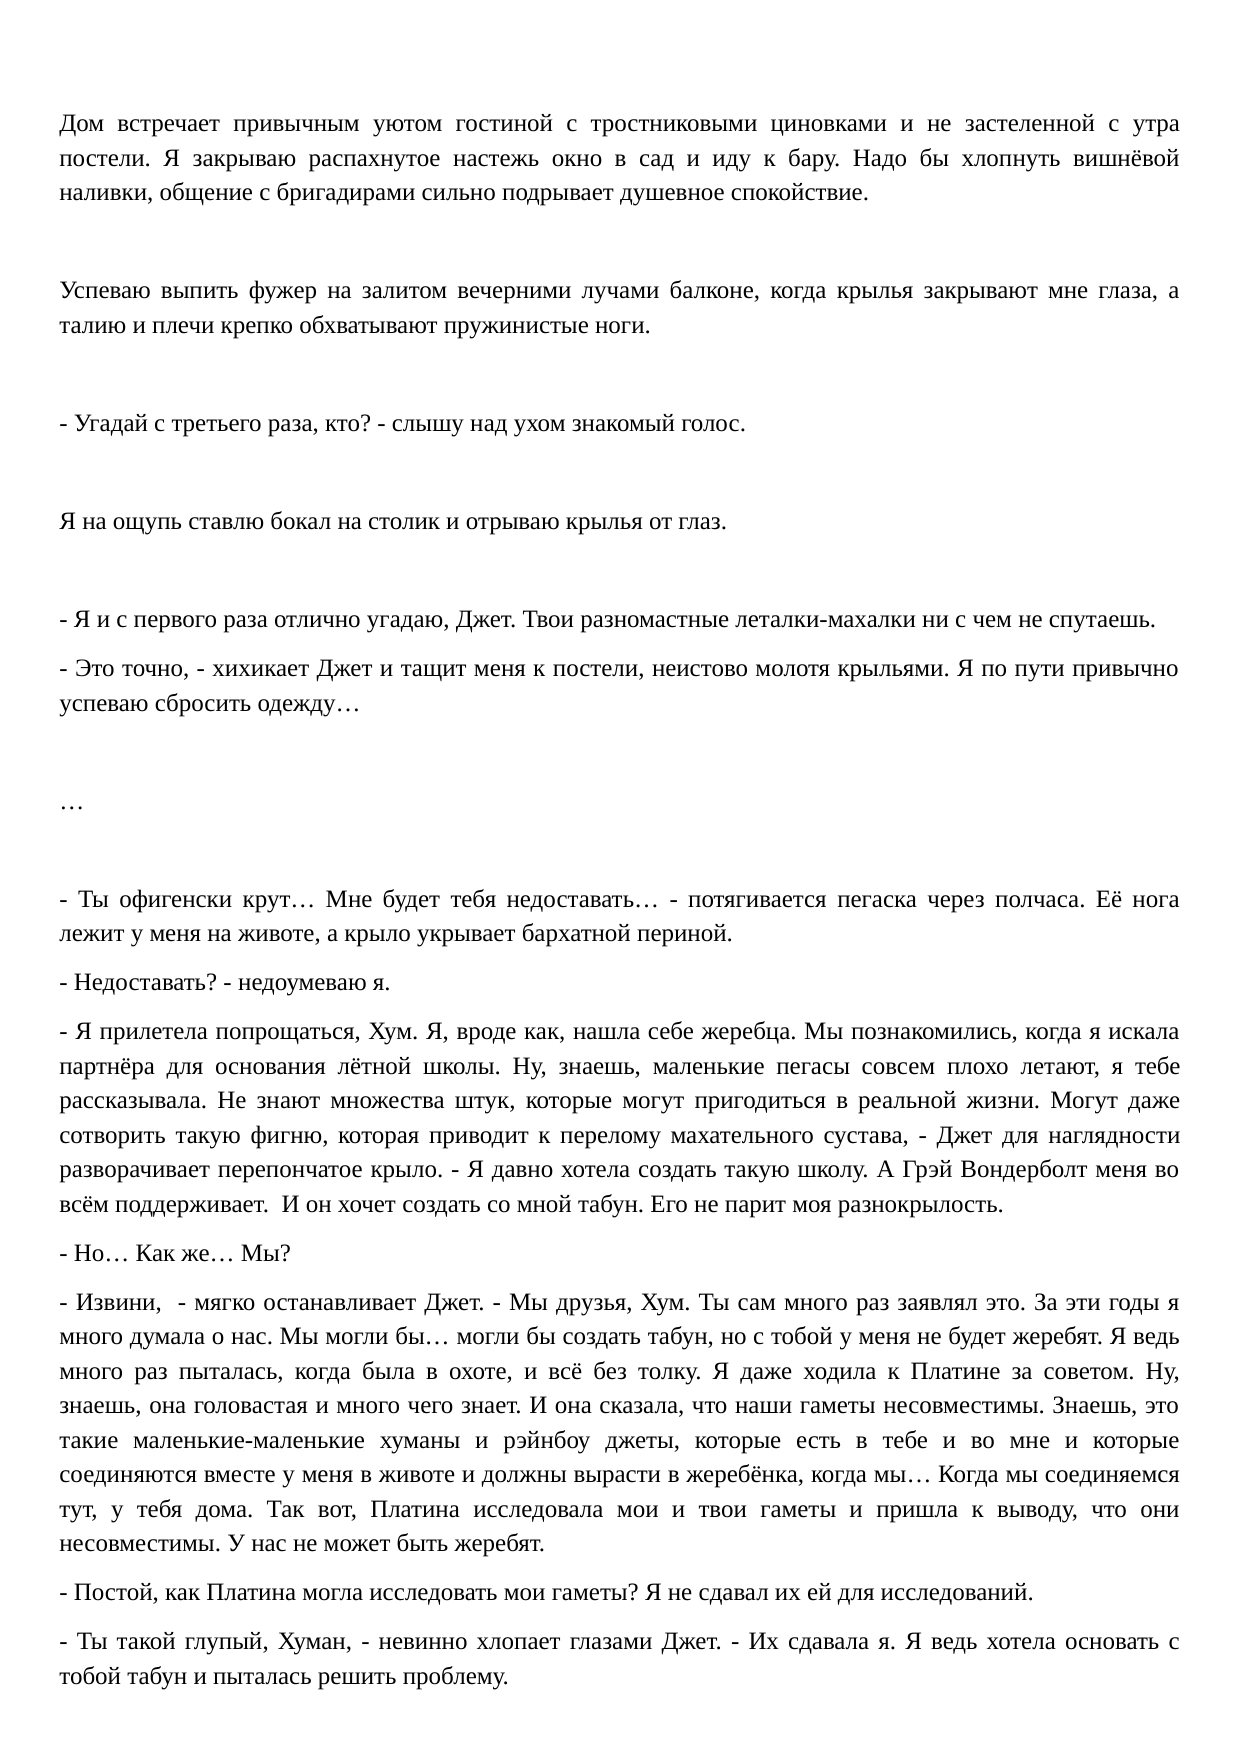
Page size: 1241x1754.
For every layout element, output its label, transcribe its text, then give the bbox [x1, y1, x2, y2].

text - Но… Как же… Мы? [59, 1238, 1181, 1267]
text - Я прилетела попрощаться, Хум. Я, вроде как, нашла себе жеребца. Мы познакомились, когда я искала партнёра для основания лётной школы. Ну, знаешь, маленькие пегасы совсем плохо летают, я тебе рассказывала. Не знают множества штук, которые могут пригодиться в реальной жизни. Могут даже сотворить такую фигню, которая приводит к перелому махательного сустава, - Джет для наглядности разворачивает перепончатое крыло. - Я давно хотела создать такую школу. А Грэй Вондерболт меня во всём поддерживает. И он хочет создать со мной табун. Его не парит моя разнокрылость. [59, 1016, 1181, 1218]
text - Недоставать? - недоумеваю я. [59, 967, 1181, 996]
text Я на ощупь ставлю бокал на столик и отрываю крылья от глаз. [59, 506, 1181, 535]
text - Это точно, - хихикает Джет и тащит меня к постели, неистово молотя крыльями. Я по пути привычно успеваю сбросить одежду… [59, 653, 1181, 716]
text - Угадай с третьего раза, кто? - слышу над ухом знакомый голос. [59, 408, 1181, 437]
text … [59, 786, 1181, 814]
text Успеваю выпить фужер на залитом вечерними лучами балконе, когда крылья закрывают мне глаза, а талию и плечи крепко обхватывают пружинистые ноги. [59, 275, 1181, 338]
text - Извини, - мягко останавливает Джет. - Мы друзья, Хум. Ты сам много раз заявлял это. За эти годы я много думала о нас. Мы могли бы… могли бы создать табун, но с тобой у меня не будет жеребят. Я ведь много раз пыталась, когда была в охоте, и всё без толку. Я даже ходила к Платине за советом. Ну, знаешь, она головастая и много чего знает. И она сказала, что наши гаметы несовместимы. Знаешь, это такие маленькие-маленькие хуманы и рэйнбоу джеты, которые есть в тебе и во мне и которые соединяются вместе у меня в животе и должны вырасти в жеребёнка, когда мы… Когда мы соединяемся тут, у тебя дома. Так вот, Платина исследовала мои и твои гаметы и пришла к выводу, что они несовместимы. У нас не может быть жеребят. [59, 1287, 1181, 1557]
text - Ты офигенски крут… Мне будет тебя недоставать… - потягивается пегаска через полчаса. Её нога лежит у меня на животе, а крыло укрывает бархатной периной. [59, 884, 1181, 947]
text - Постой, как Платина могла исследовать мои гаметы? Я не сдавал их ей для исследований. [59, 1577, 1181, 1606]
text - Я и с первого раза отлично угадаю, Джет. Твои разномастные леталки-махалки ни с чем не спутаешь. [59, 604, 1181, 633]
text - Ты такой глупый, Хуман, - невинно хлопает глазами Джет. - Их сдавала я. Я ведь хотела основать с тобой табун и пыталась решить проблему. [59, 1626, 1181, 1690]
text Дом встречает привычным уютом гостиной с тростниковыми циновками и не застеленной с утра постели. Я закрываю распахнутое настежь окно в сад и иду к бару. Надо бы хлопнуть вишнёвой наливки, общение с бригадирами сильно подрывает душевное спокойствие. [59, 108, 1181, 206]
